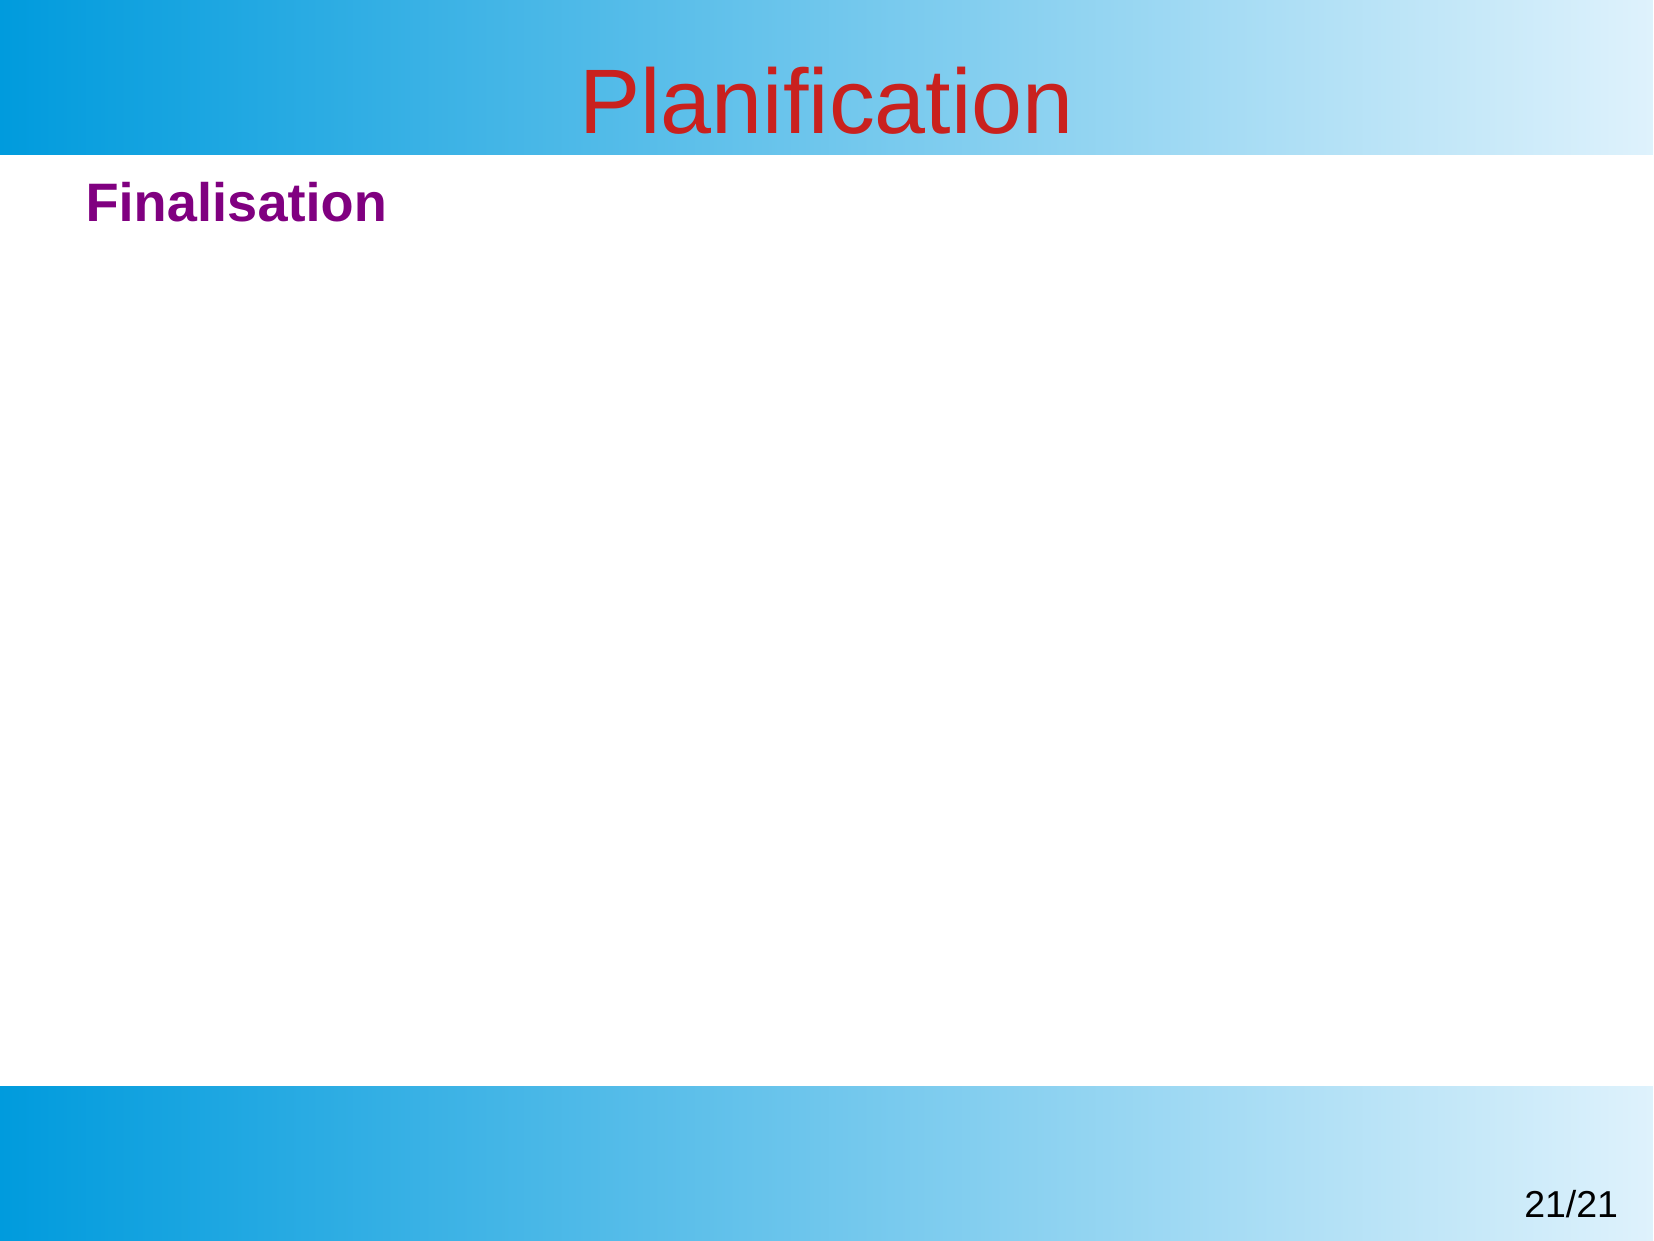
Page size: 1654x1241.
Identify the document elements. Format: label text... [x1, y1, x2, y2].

title Planification [82, 49, 1571, 155]
text_box <numéro>/21 [1520, 1175, 1654, 1241]
text_box Finalisation [70, 165, 768, 241]
